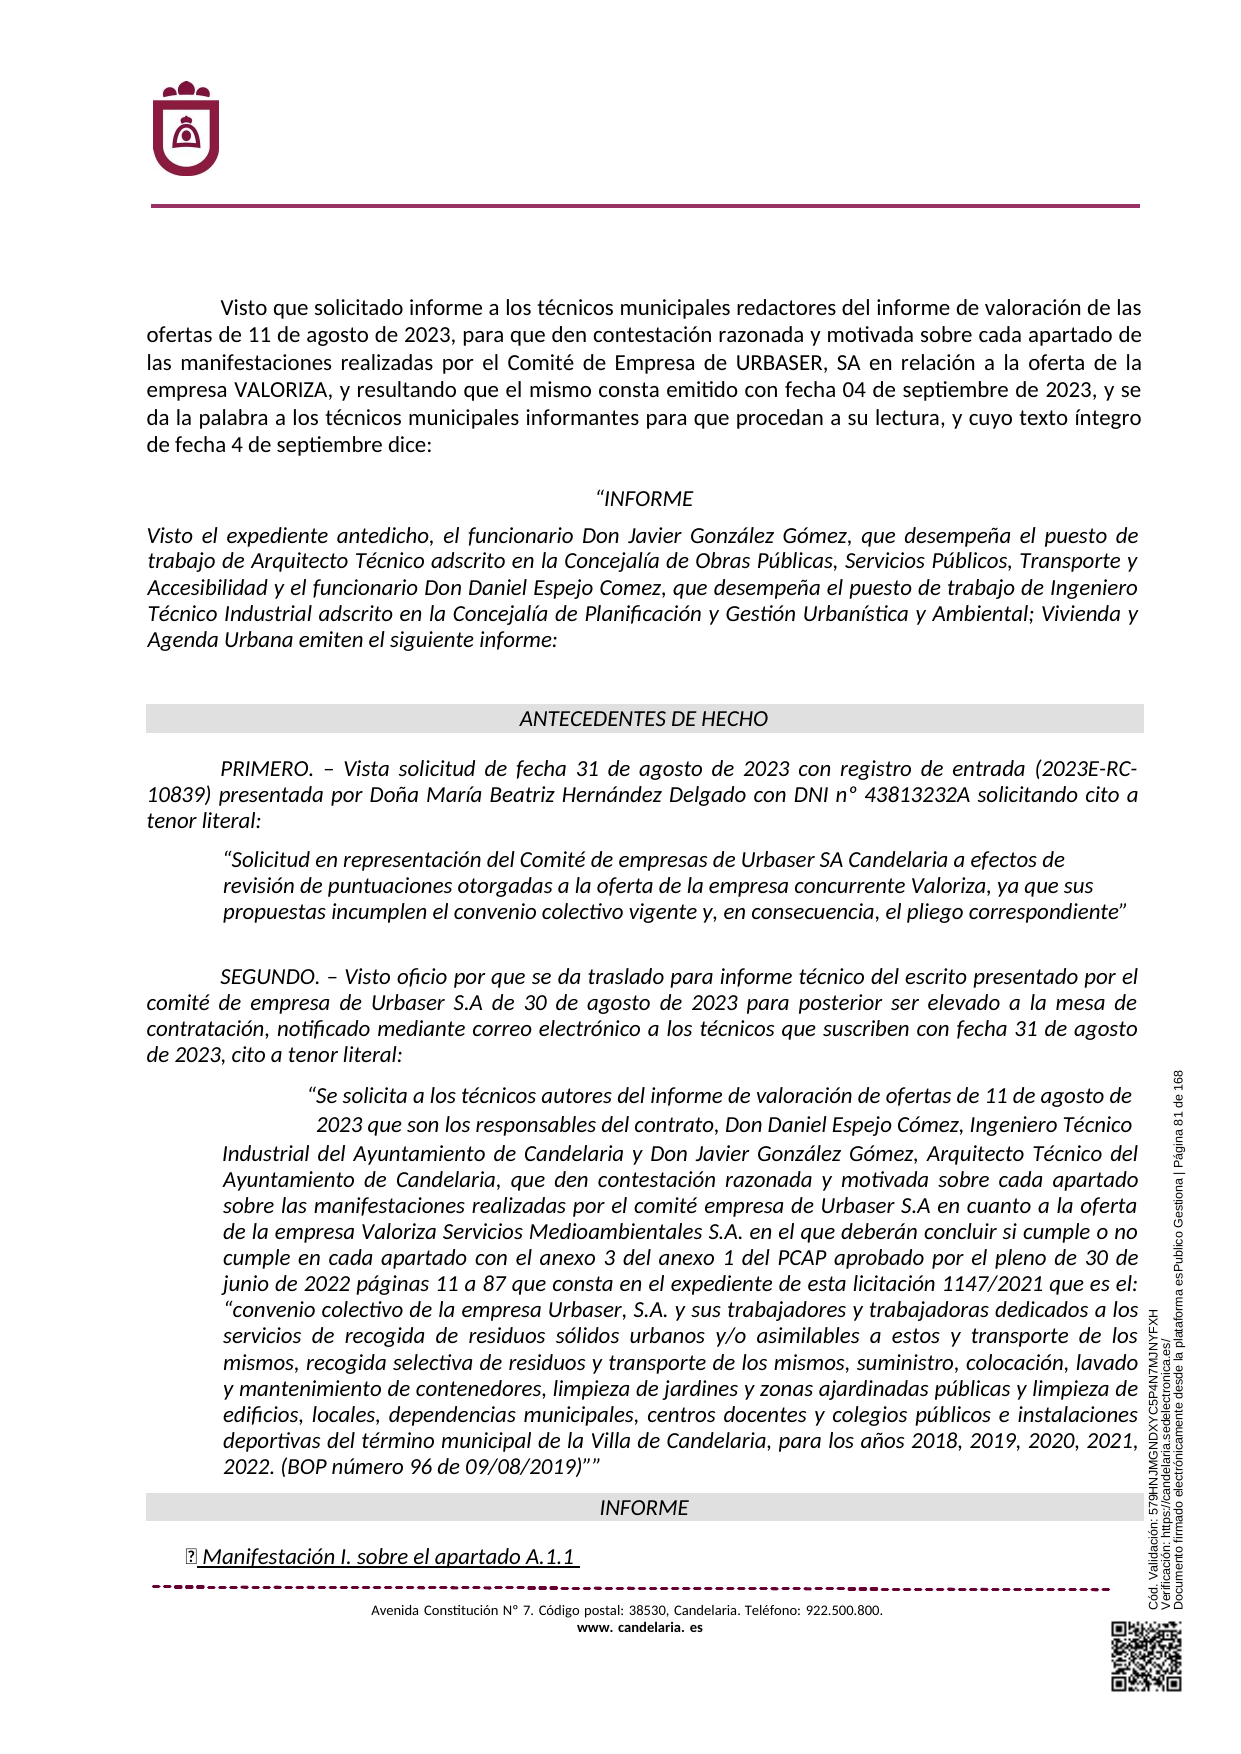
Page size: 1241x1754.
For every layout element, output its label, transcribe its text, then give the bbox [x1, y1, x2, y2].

text ANTECEDENTES DE HECHO [146, 704, 1144, 733]
text SEGUNDO. – Visto oficio por que se da traslado para informe técnico del escrito presentado por el comité de empresa de Urbaser S.A de 30 de agosto de 2023 para posterior ser elevado a la mesa de contratación, notificado mediante correo electrónico a los técnicos que suscriben con fecha 31 de agosto de 2023, cito a tenor literal: [146, 964, 1142, 1068]
text Visto el expediente antedicho, el funcionario Don Javier González Gómez, que desempeña el puesto de trabajo de Arquitecto Técnico adscrito en la Concejalía de Obras Públicas, Servicios Públicos, Transporte y Accesibilidad y el funcionario Don Daniel Espejo Comez, que desempeña el puesto de trabajo de Ingeniero Técnico Industrial adscrito en la Concejalía de Planificación y Gestión Urbanística y Ambiental; Vivienda y Agenda Urbana emiten el siguiente informe: [146, 522, 1142, 653]
text “Se solicita a los técnicos autores del informe de valoración de ofertas de 11 de agosto de [110, 1081, 1141, 1109]
text  Manifestación I. sobre el apartado A.1.1 [185, 1543, 1142, 1570]
text Visto que solicitado informe a los técnicos municipales redactores del informe de valoración de las ofertas de 11 de agosto de 2023, para que den contestación razonada y motivada sobre cada apartado de las manifestaciones realizadas por el Comité de Empresa de URBASER, SA en relación a la oferta de la empresa VALORIZA, y resultando que el mismo consta emitido con fecha 04 de septiembre de 2023, y se da la palabra a los técnicos municipales informantes para que procedan a su lectura, y cuyo texto íntegro de fecha 4 de septiembre dice: [146, 293, 1144, 458]
text “INFORME [173, 484, 1116, 512]
text “Solicitud en representación del Comité de empresas de Urbaser SA Candelaria a efectos de revisión de puntuaciones otorgadas a la oferta de la empresa concurrente Valoriza, ya que sus propuestas incumplen el convenio colectivo vigente y, en consecuencia, el pliego correspondiente” [222, 846, 1144, 925]
text Industrial del Ayuntamiento de Candelaria y Don Javier González Gómez, Arquitecto Técnico del Ayuntamiento de Candelaria, que den contestación razonada y motivada sobre cada apartado sobre las manifestaciones realizadas por el comité empresa de Urbaser S.A en cuanto a la oferta de la empresa Valoriza Servicios Medioambientales S.A. en el que deberán concluir si cumple o no cumple en cada apartado con el anexo 3 del anexo 1 del PCAP aprobado por el pleno de 30 de junio de 2022 páginas 11 a 87 que consta en el expediente de esta licitación 1147/2021 que es el: “convenio colectivo de la empresa Urbaser, S.A. y sus trabajadores y trabajadoras dedicados a los servicios de recogida de residuos sólidos urbanos y/o asimilables a estos y transporte de los mismos, recogida selectiva de residuos y transporte de los mismos, suministro, colocación, lavado y mantenimiento de contenedores, limpieza de jardines y zonas ajardinadas públicas y limpieza de edificios, locales, dependencias municipales, centros docentes y colegios públicos e instalaciones deportivas del término municipal de la Villa de Candelaria, para los años 2018, 2019, 2020, 2021, 2022. (BOP número 96 de 09/08/2019)”” [222, 1141, 1142, 1480]
text INFORME [146, 1493, 1144, 1521]
text PRIMERO. – Vista solicitud de fecha 31 de agosto de 2023 con registro de entrada (2023E-RC-10839) presentada por Doña María Beatriz Hernández Delgado con DNI nº 43813232A solicitando cito a tenor literal: [146, 756, 1142, 834]
text 2023 que son los responsables del contrato, Don Daniel Espejo Cómez, Ingeniero Técnico [110, 1111, 1141, 1139]
